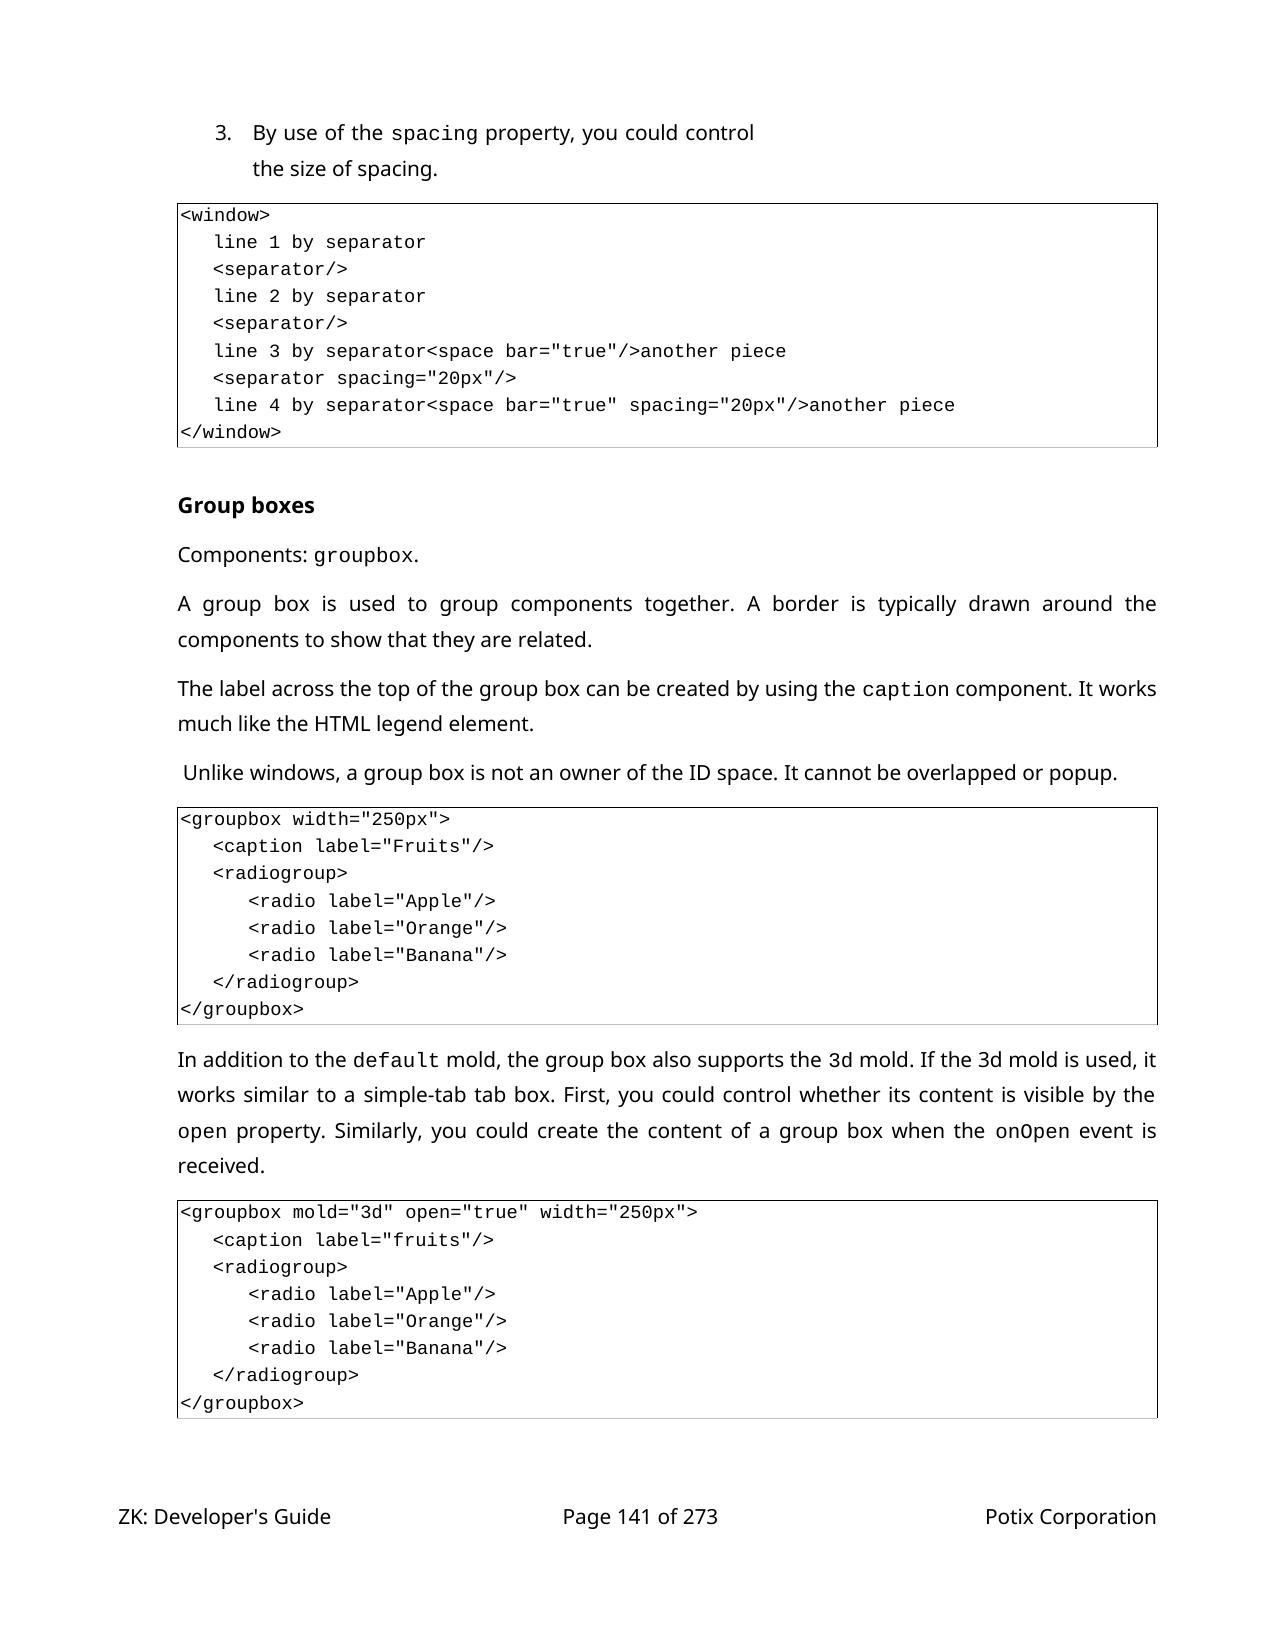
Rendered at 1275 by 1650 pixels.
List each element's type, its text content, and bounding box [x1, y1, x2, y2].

text In addition to the default mold, the group box also supports the 3d mold. If the 3d mold is used, it works similar to a simple-tab tab box. First, you could control whether its content is visible by the open property. Similarly, you could create the content of a group box when the onOpen event is received. [177, 1045, 1157, 1179]
text <radio label="Apple"/> [178, 888, 1157, 913]
text <radiogroup> [178, 861, 1157, 886]
text <groupbox mold="3d" open="true" width="250px"> [178, 1201, 1157, 1224]
text <radio label="Orange"/> [178, 916, 1157, 940]
text <separator spacing="20px"/> [178, 366, 1157, 390]
text <radio label="Apple"/> [178, 1282, 1157, 1306]
text </window> [178, 420, 1157, 447]
text </groupbox> [178, 1391, 1157, 1418]
text <separator/> [178, 311, 1157, 336]
text <separator/> [178, 257, 1157, 281]
list By use of the spacing property, you could control the size of spacing. [215, 118, 1157, 182]
text <radio label="Banana"/> [178, 943, 1157, 967]
text line 4 by separator<space bar="true" spacing="20px"/>another piece [178, 393, 1157, 417]
text A group box is used to group components together. A border is typically drawn around the components to show that they are related. [177, 589, 1157, 653]
text <groupbox width="250px"> [178, 808, 1157, 831]
text The label across the top of the group box can be created by using the caption component. It works much like the HTML legend element. [177, 674, 1157, 737]
text <caption label="Fruits"/> [178, 834, 1157, 858]
text <radio label="Orange"/> [178, 1309, 1157, 1333]
text </radiogroup> [178, 1363, 1157, 1388]
text <radiogroup> [178, 1254, 1157, 1279]
text <caption label="fruits"/> [178, 1227, 1157, 1252]
text </groupbox> [178, 997, 1157, 1024]
text <radio label="Banana"/> [178, 1336, 1157, 1360]
subtitle Group boxes [177, 490, 1157, 520]
text </radiogroup> [178, 970, 1157, 994]
text line 3 by separator<space bar="true"/>another piece [178, 338, 1157, 363]
text Components: groupbox. [177, 540, 1157, 569]
text line 1 by separator [178, 230, 1157, 254]
text line 2 by separator [178, 284, 1157, 308]
text Unlike windows, a group box is not an owner of the ID space. It cannot be overlapped or popup. [177, 758, 1157, 786]
text <window> [178, 204, 1157, 227]
